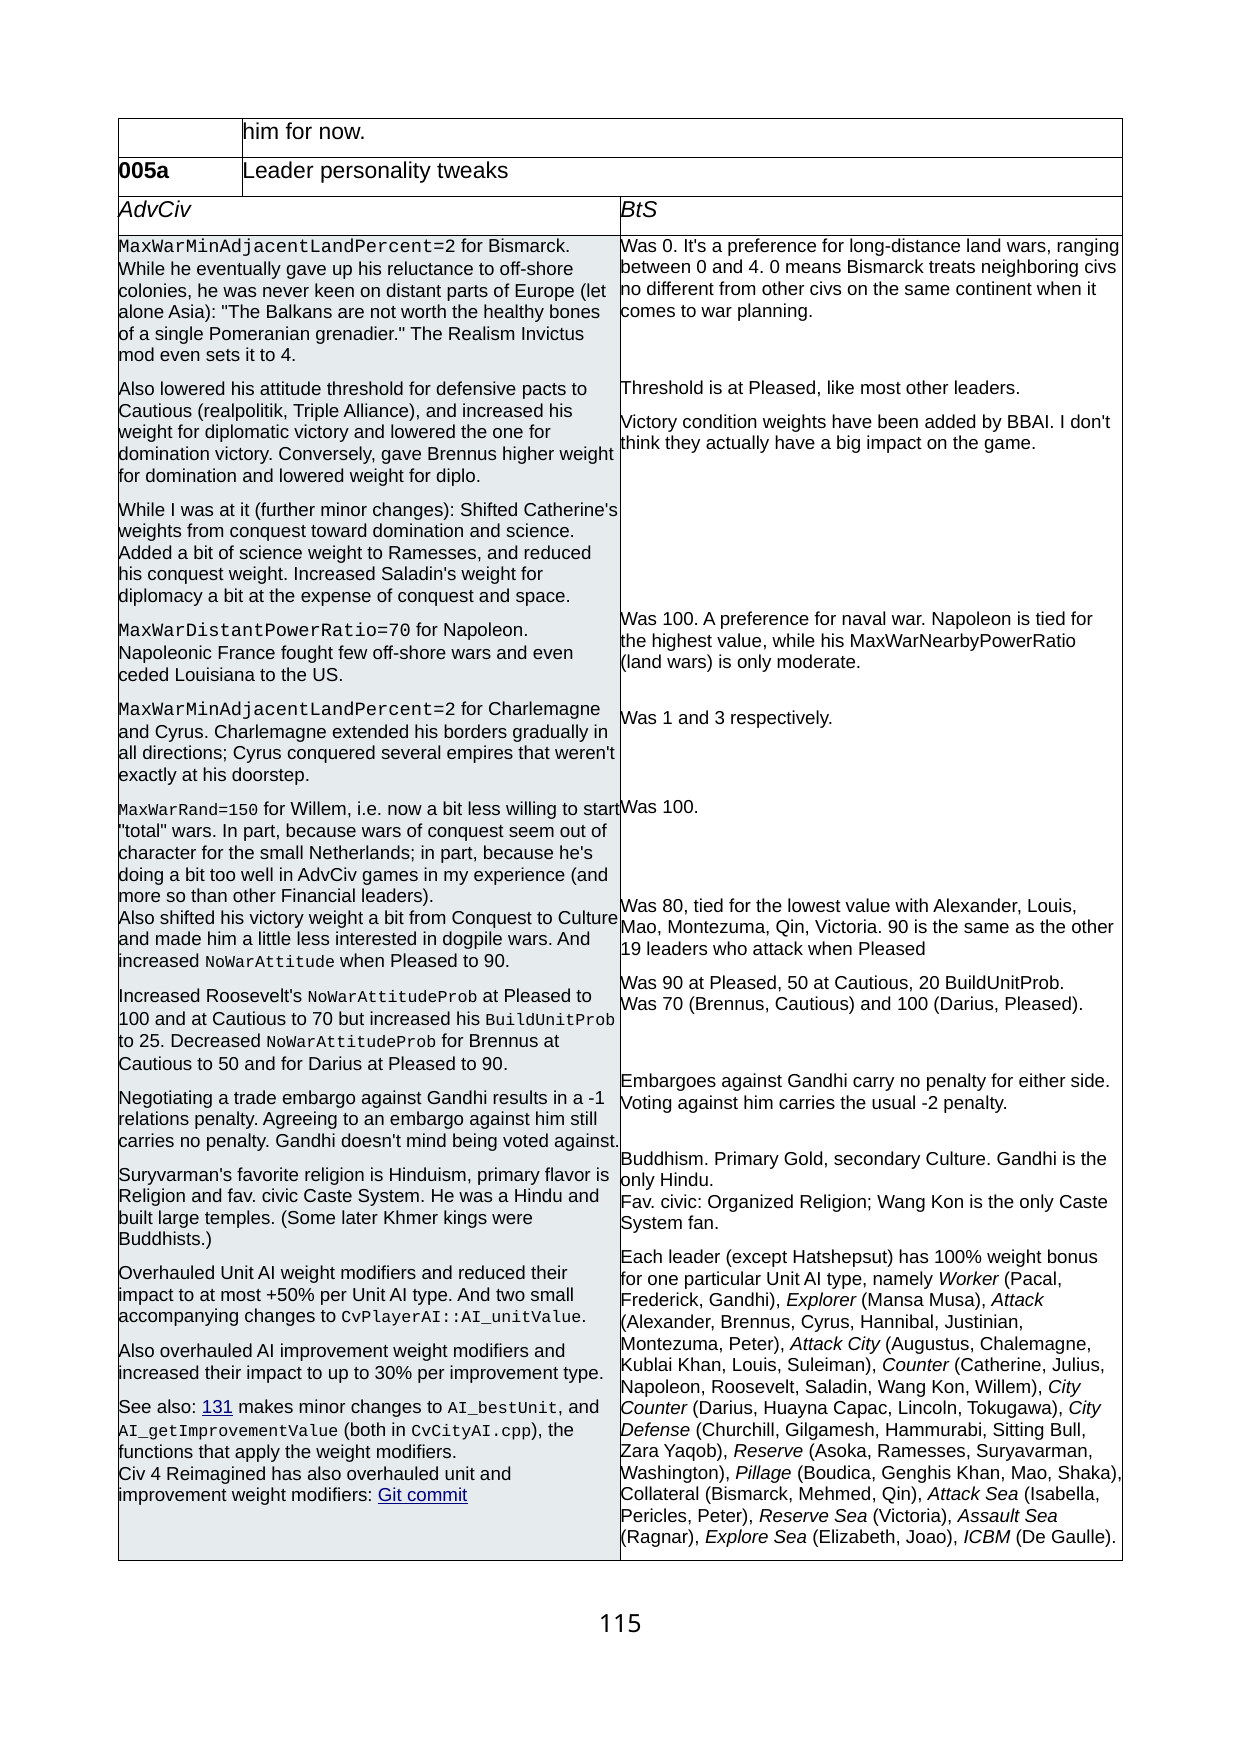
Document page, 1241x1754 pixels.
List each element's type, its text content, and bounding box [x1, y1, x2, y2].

table_cell 005a [119, 158, 242, 196]
table_cell Leader personality tweaks [243, 158, 1122, 196]
table_cell MaxWarMinAdjacentLandPercent=2 for Bismarck. While he eventually gave up his reluctance to off-shore colonies, he was never keen on distant parts of Europe (let alone Asia): "The Balkans are not worth the healthy bones of a single Pomeranian grenadier." The Realism Invictus mod even sets it to 4. Also lowered his attitude threshold for defensive pacts to Cautious (realpolitik, Triple Alliance), and increased his weight for diplomatic victory and lowered the one for domination victory. Conversely, gave Brennus higher weight for domination and lowered weight for diplo. While I was at it (further minor changes): Shifted Catherine's weights from conquest toward domination and science. Added a bit of science weight to Ramesses, and reduced his conquest weight. Increased Saladin's weight for diplomacy a bit at the expense of conquest and space. MaxWarDistantPowerRatio=70 for Napoleon. Napoleonic France fought few off-shore wars and even ceded Louisiana to the US. MaxWarMinAdjacentLandPercent=2 for Charlemagne and Cyrus. Charlemagne extended his borders gradually in all directions; Cyrus conquered several empires that weren't exactly at his doorstep. MaxWarRand=150 for Willem, i.e. now a bit less willing to start "total" wars. In part, because wars of conquest seem out of character for the small Netherlands; in part, because he's doing a bit too well in AdvCiv games in my experience (and more so than other Financial leaders). Also shifted his victory weight a bit from Conquest to Culture and made him a little less interested in dogpile wars. And increased NoWarAttitude when Pleased to 90. Increased Roosevelt's NoWarAttitudeProb at Pleased to 100 and at Cautious to 70 but increased his Build­UnitProb to 25. Decreased NoWarAttitudeProb for Brennus at Cautious to 50 and for Darius at Pleased to 90. Negotiating a trade embargo against Gandhi results in a -1 relations penalty. Agreeing to an embargo against him still carries no penalty. Gandhi doesn't mind being voted against. Suryvarman's favorite religion is Hinduism, primary flavor is Religion and fav. civic Caste System. He was a Hindu and built large temples. (Some later Khmer kings were Buddhists.) Overhauled Unit AI weight modifiers and reduced their impact to at most +50% per Unit AI type. And two small accompanying changes to CvPlayerAI::AI_unitValue. Also overhauled AI improvement weight modifiers and increased their impact to up to 30% per improvement type. See also: 131 makes minor changes to AI_bestUnit, and AI_getImprovementValue (both in CvCityAI.cpp), the functions that apply the weight modifiers. Civ 4 Reimagined has also overhauled unit and improvement weight modifiers: Git commit [119, 236, 620, 1560]
table_cell [119, 119, 242, 157]
table_cell Was 0. It's a preference for long-distance land wars, ranging between 0 and 4. 0 means Bismarck treats neighboring civs no different from other civs on the same continent when it comes to war planning. Threshold is at Pleased, like most other leaders. Victory condition weights have been added by BBAI. I don't think they actually have a big impact on the game. Was 100. A preference for naval war. Napoleon is tied for the highest value, while his MaxWarNearbyPowerRatio (land wars) is only moderate. Was 1 and 3 respectively. Was 100. Was 80, tied for the lowest value with Alexander, Louis, Mao, Montezuma, Qin, Victoria. 90 is the same as the other 19 leaders who attack when Pleased Was 90 at Pleased, 50 at Cautious, 20 BuildUnitProb. Was 70 (Brennus, Cautious) and 100 (Darius, Pleased). Embargoes against Gandhi carry no penalty for either side. Voting against him carries the usual -2 penalty. Buddhism. Primary Gold, secondary Culture. Gandhi is the only Hindu. Fav. civic: Organized Religion; Wang Kon is the only Caste System fan. Each leader (except Hatshepsut) has 100% weight bonus for one particular Unit AI type, namely Worker (Pacal, Frederick, Gandhi), Explorer (Mansa Musa), Attack (Alexander, Brennus, Cyrus, Hannibal, Justinian, Montezuma, Peter), Attack City (Augustus, Chalemagne, Kublai Khan, Louis, Suleiman), Counter (Catherine, Julius, Napoleon, Roosevelt, Saladin, Wang Kon, Willem), City Counter (Darius, Huayna Capac, Lincoln, Tokugawa), City Defense (Churchill, Gilgamesh, Hammurabi, Sitting Bull, Zara Yaqob), Reserve (Asoka, Ramesses, Suryavarman, Washington), Pillage (Boudica, Genghis Khan, Mao, Shaka), Collateral (Bismarck, Mehmed, Qin), Attack Sea (Isabella, Pericles, Peter), Reserve Sea (Victoria), Assault Sea (Ragnar), Explore Sea (Elizabeth, Joao), ICBM (De Gaulle). [621, 236, 1122, 1560]
table_cell AdvCiv [119, 197, 620, 235]
table_cell BtS [621, 197, 1122, 235]
table_cell him for now. [243, 119, 1122, 157]
